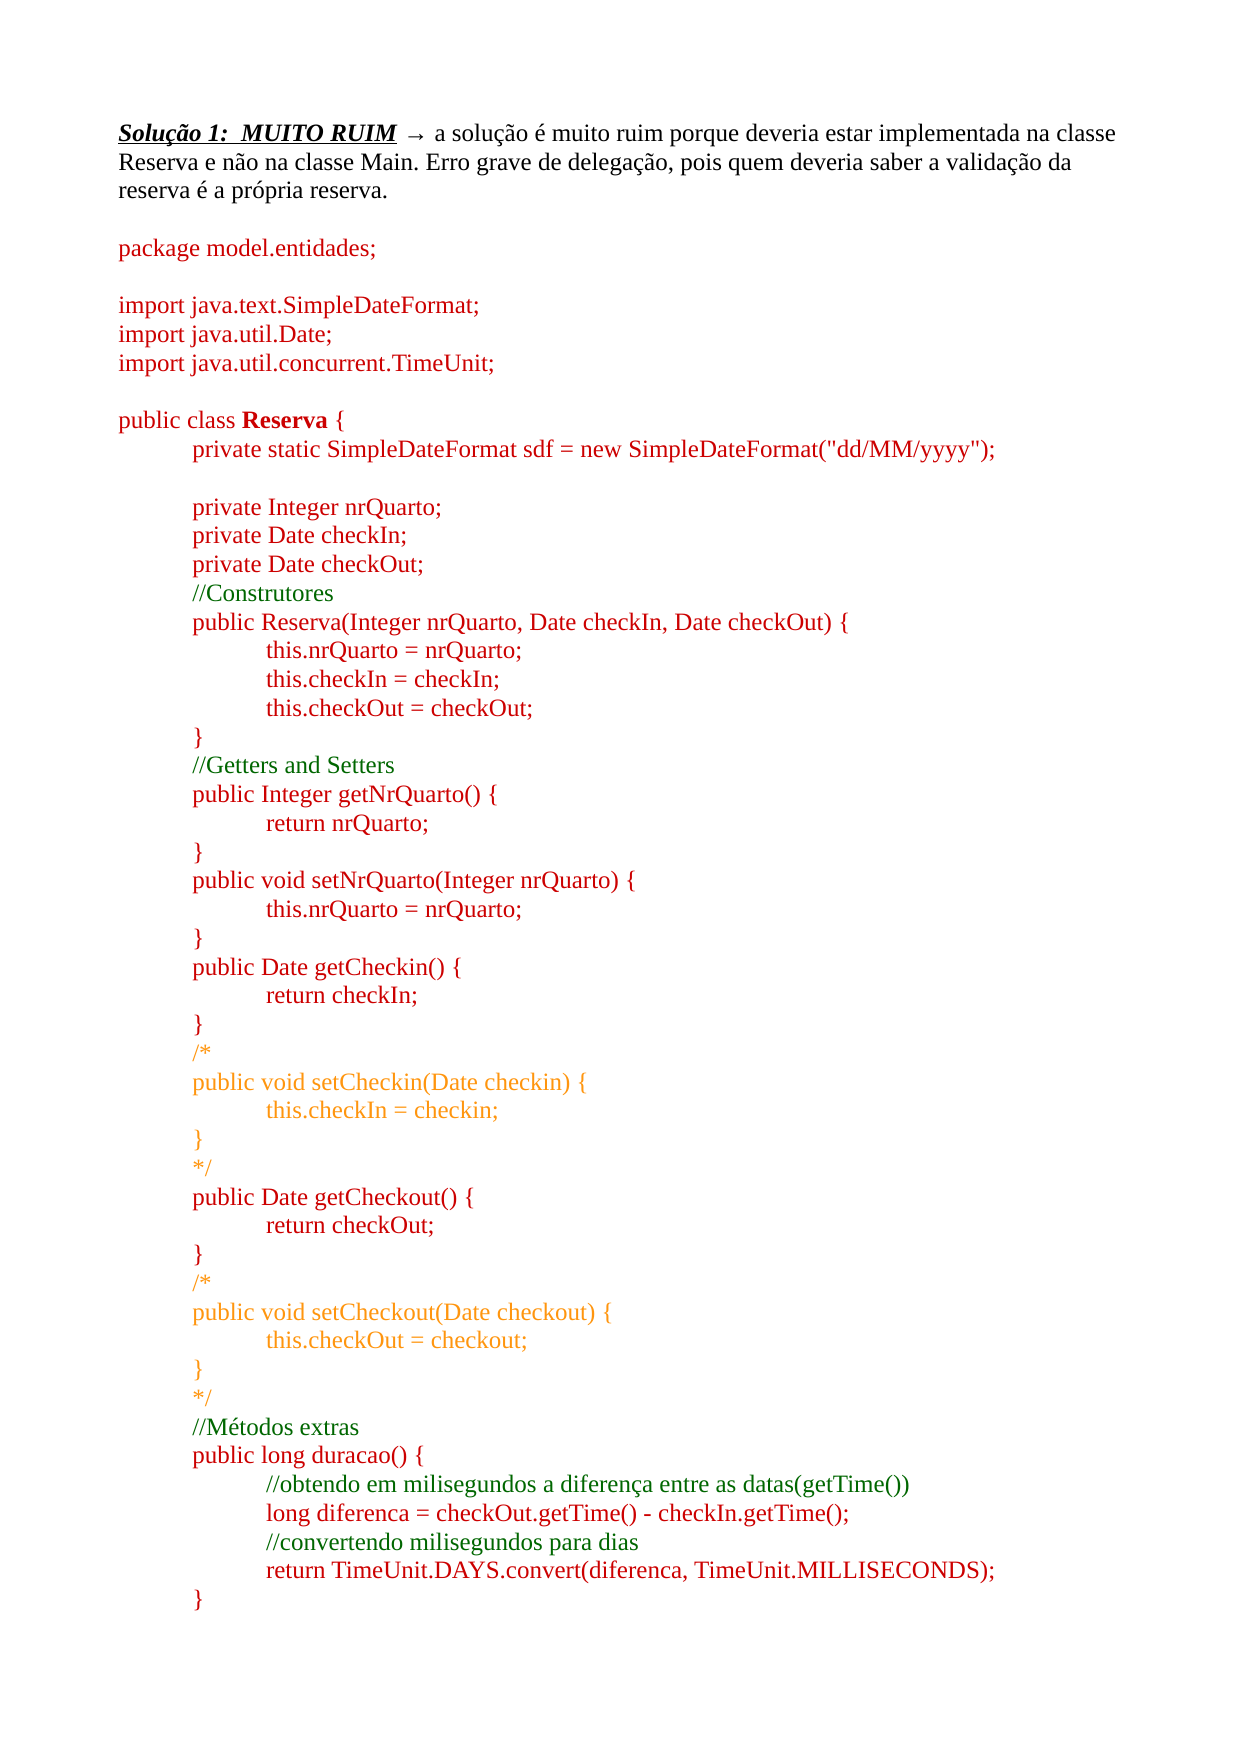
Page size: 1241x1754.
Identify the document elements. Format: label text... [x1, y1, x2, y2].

text this.checkIn = checkIn; [118, 664, 1122, 693]
text */ [118, 1153, 1122, 1182]
text private Date checkOut; [118, 549, 1122, 578]
text //convertendo milisegundos para dias [118, 1527, 1122, 1556]
text Solução 1: MUITO RUIM → a solução é muito ruim porque deveria estar implementada na classe Reserva e não na classe Main. Erro grave de delegação, pois quem deveria saber a validação da reserva é a própria reserva. [118, 118, 1122, 204]
text public Date getCheckout() { [118, 1182, 1122, 1211]
text /* [118, 1038, 1122, 1067]
text public void setCheckin(Date checkin) { [118, 1067, 1122, 1096]
text /* [118, 1268, 1122, 1297]
text public Reserva(Integer nrQuarto, Date checkIn, Date checkOut) { [118, 607, 1122, 636]
text long diferenca = checkOut.getTime() - checkIn.getTime(); [118, 1498, 1122, 1527]
text } [118, 1354, 1122, 1383]
text } [118, 837, 1122, 866]
text } [118, 722, 1122, 751]
text this.checkOut = checkout; [118, 1326, 1122, 1354]
text public void setNrQuarto(Integer nrQuarto) { [118, 866, 1122, 894]
text this.nrQuarto = nrQuarto; [118, 894, 1122, 923]
text public Integer getNrQuarto() { [118, 779, 1122, 808]
text //obtendo em milisegundos a diferença entre as datas(getTime()) [118, 1469, 1122, 1498]
text //Construtores [118, 578, 1122, 607]
text return checkIn; [118, 981, 1122, 1009]
text } [118, 923, 1122, 952]
text this.checkOut = checkOut; [118, 693, 1122, 722]
text private static SimpleDateFormat sdf = new SimpleDateFormat("dd/MM/yyyy"); [118, 434, 1122, 463]
text public Date getCheckin() { [118, 952, 1122, 981]
text this.checkIn = checkin; [118, 1096, 1122, 1124]
text private Date checkIn; [118, 521, 1122, 549]
text private Integer nrQuarto; [118, 492, 1122, 521]
text import java.util.Date; [118, 319, 1122, 348]
text this.nrQuarto = nrQuarto; [118, 636, 1122, 664]
text public long duracao() { [118, 1441, 1122, 1469]
text return TimeUnit.DAYS.convert(diferenca, TimeUnit.MILLISECONDS); [118, 1556, 1122, 1584]
text //Getters and Setters [118, 751, 1122, 779]
text } [118, 1239, 1122, 1268]
text return checkOut; [118, 1211, 1122, 1239]
text public void setCheckout(Date checkout) { [118, 1297, 1122, 1326]
text public class Reserva { [118, 406, 1122, 434]
text //Métodos extras [118, 1412, 1122, 1441]
text import java.text.SimpleDateFormat; [118, 291, 1122, 319]
text package model.entidades; [118, 233, 1122, 262]
text */ [118, 1383, 1122, 1412]
text } [118, 1009, 1122, 1038]
text return nrQuarto; [118, 808, 1122, 837]
text } [118, 1584, 1122, 1613]
text import java.util.concurrent.TimeUnit; [118, 348, 1122, 377]
text } [118, 1124, 1122, 1153]
